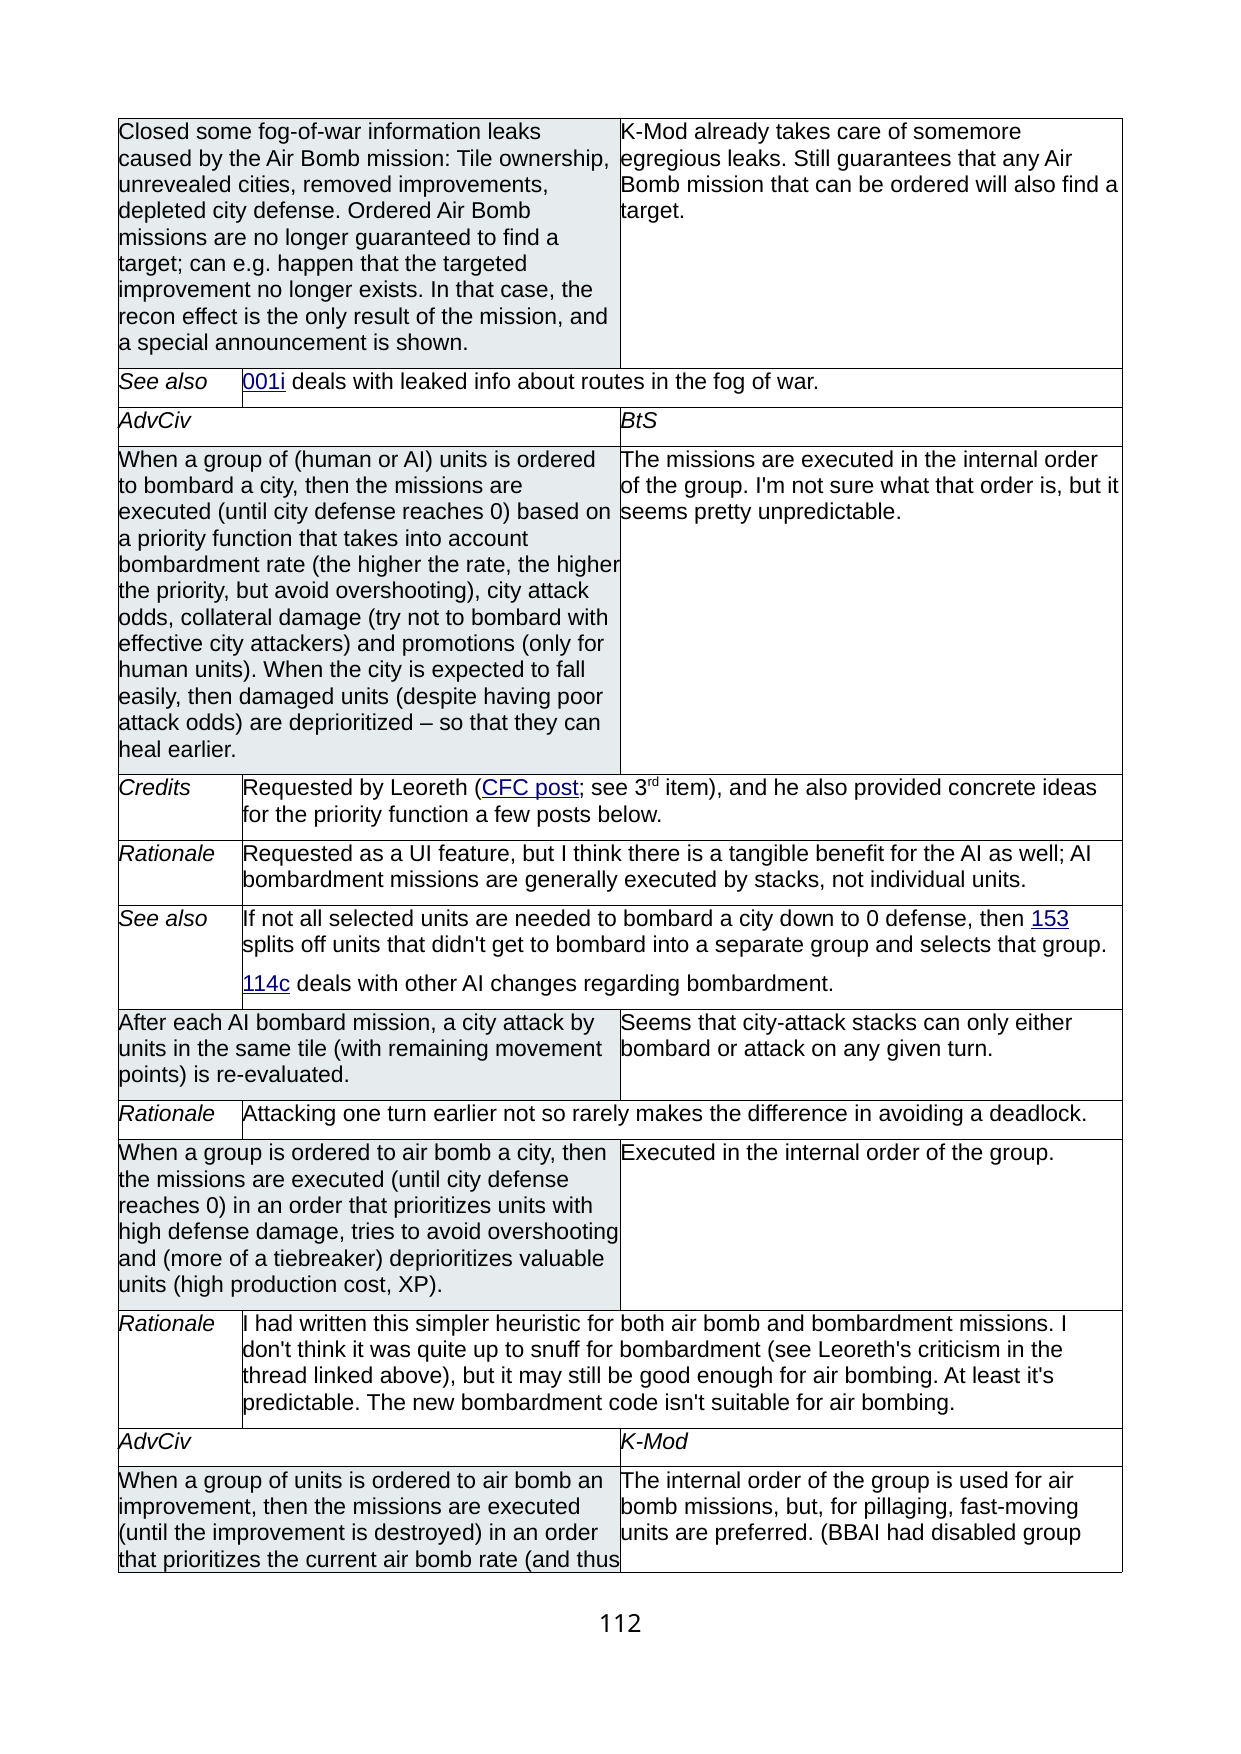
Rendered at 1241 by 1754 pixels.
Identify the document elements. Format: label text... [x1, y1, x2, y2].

table_cell After each AI bombard mission, a city attack by units in the same tile (with remaining movement points) is re-evaluated. [119, 1010, 620, 1100]
table_cell Rationale [119, 841, 242, 905]
table_cell AdvCiv [119, 408, 620, 446]
table_cell Closed some fog-of-war information leaks caused by the Air Bomb mission: Tile ownership, unrevealed cities, removed improvements, depleted city defense. Ordered Air Bomb missions are no longer guaranteed to find a target; can e.g. happen that the targeted improvement no longer exists. In that case, the recon effect is the only result of the mission, and a special announcement is shown. [119, 119, 620, 368]
table_cell The internal order of the group is used for air bomb missions, but, for pillaging, fast-moving units are preferred. (BBAI had disabled group [621, 1467, 1122, 1572]
table_cell Attacking one turn earlier not so rarely makes the difference in avoiding a deadlock. [243, 1101, 1122, 1139]
table_cell Requested by Leoreth (CFC post; see 3rd item), and he also provided concrete ideas for the priority function a few posts below. [243, 775, 1122, 839]
table_cell When a group of units is ordered to air bomb an improvement, then the missions are executed (until the improvement is destroyed) in an order that prioritizes the current air bomb rate (and thus [119, 1467, 620, 1572]
table_cell When a group of (human or AI) units is ordered to bombard a city, then the missions are executed (until city defense reaches 0) based on a priority function that takes into account bombardment rate (the higher the rate, the higher the priority, but avoid overshooting), city attack odds, collateral damage (try not to bombard with effective city attackers) and promotions (only for human units). When the city is expected to fall easily, then damaged units (despite having poor attack odds) are deprioritized – so that they can heal earlier. [119, 447, 620, 774]
table_cell I had written this simpler heuristic for both air bomb and bombardment missions. I don't think it was quite up to snuff for bombardment (see Leoreth's criticism in the thread linked above), but it may still be good enough for air bombing. At least it's predictable. The new bombardment code isn't suitable for air bombing. [243, 1311, 1122, 1428]
table_cell If not all selected units are needed to bombard a city down to 0 defense, then 153 splits off units that didn't get to bombard into a separate group and selects that group. 114c deals with other AI changes regarding bombardment. [243, 906, 1122, 1009]
table_cell K-Mod already takes care of somemore egregious leaks. Still guarantees that any Air Bomb mission that can be ordered will also find a target. [621, 119, 1122, 368]
table_cell Executed in the internal order of the group. [621, 1140, 1122, 1310]
table_cell Credits [119, 775, 242, 839]
table_cell Rationale [119, 1101, 242, 1139]
table_cell Seems that city-attack stacks can only either bombard or attack on any given turn. [621, 1010, 1122, 1100]
table_cell See also [119, 906, 242, 1009]
table_cell See also [119, 369, 242, 407]
table_cell K-Mod [621, 1429, 1122, 1466]
table_cell The missions are executed in the internal order of the group. I'm not sure what that order is, but it seems pretty unpredictable. [621, 447, 1122, 774]
table_cell 001i deals with leaked info about routes in the fog of war. [243, 369, 1122, 407]
table_cell Requested as a UI feature, but I think there is a tangible benefit for the AI as well; AI bombardment missions are generally executed by stacks, not individual units. [243, 841, 1122, 905]
table_cell BtS [621, 408, 1122, 446]
table_cell Rationale [119, 1311, 242, 1428]
table_cell AdvCiv [119, 1429, 620, 1466]
table_cell When a group is ordered to air bomb a city, then the missions are executed (until city defense reaches 0) in an order that prioritizes units with high defense damage, tries to avoid overshooting and (more of a tiebreaker) deprioritizes valuable units (high production cost, XP). [119, 1140, 620, 1310]
